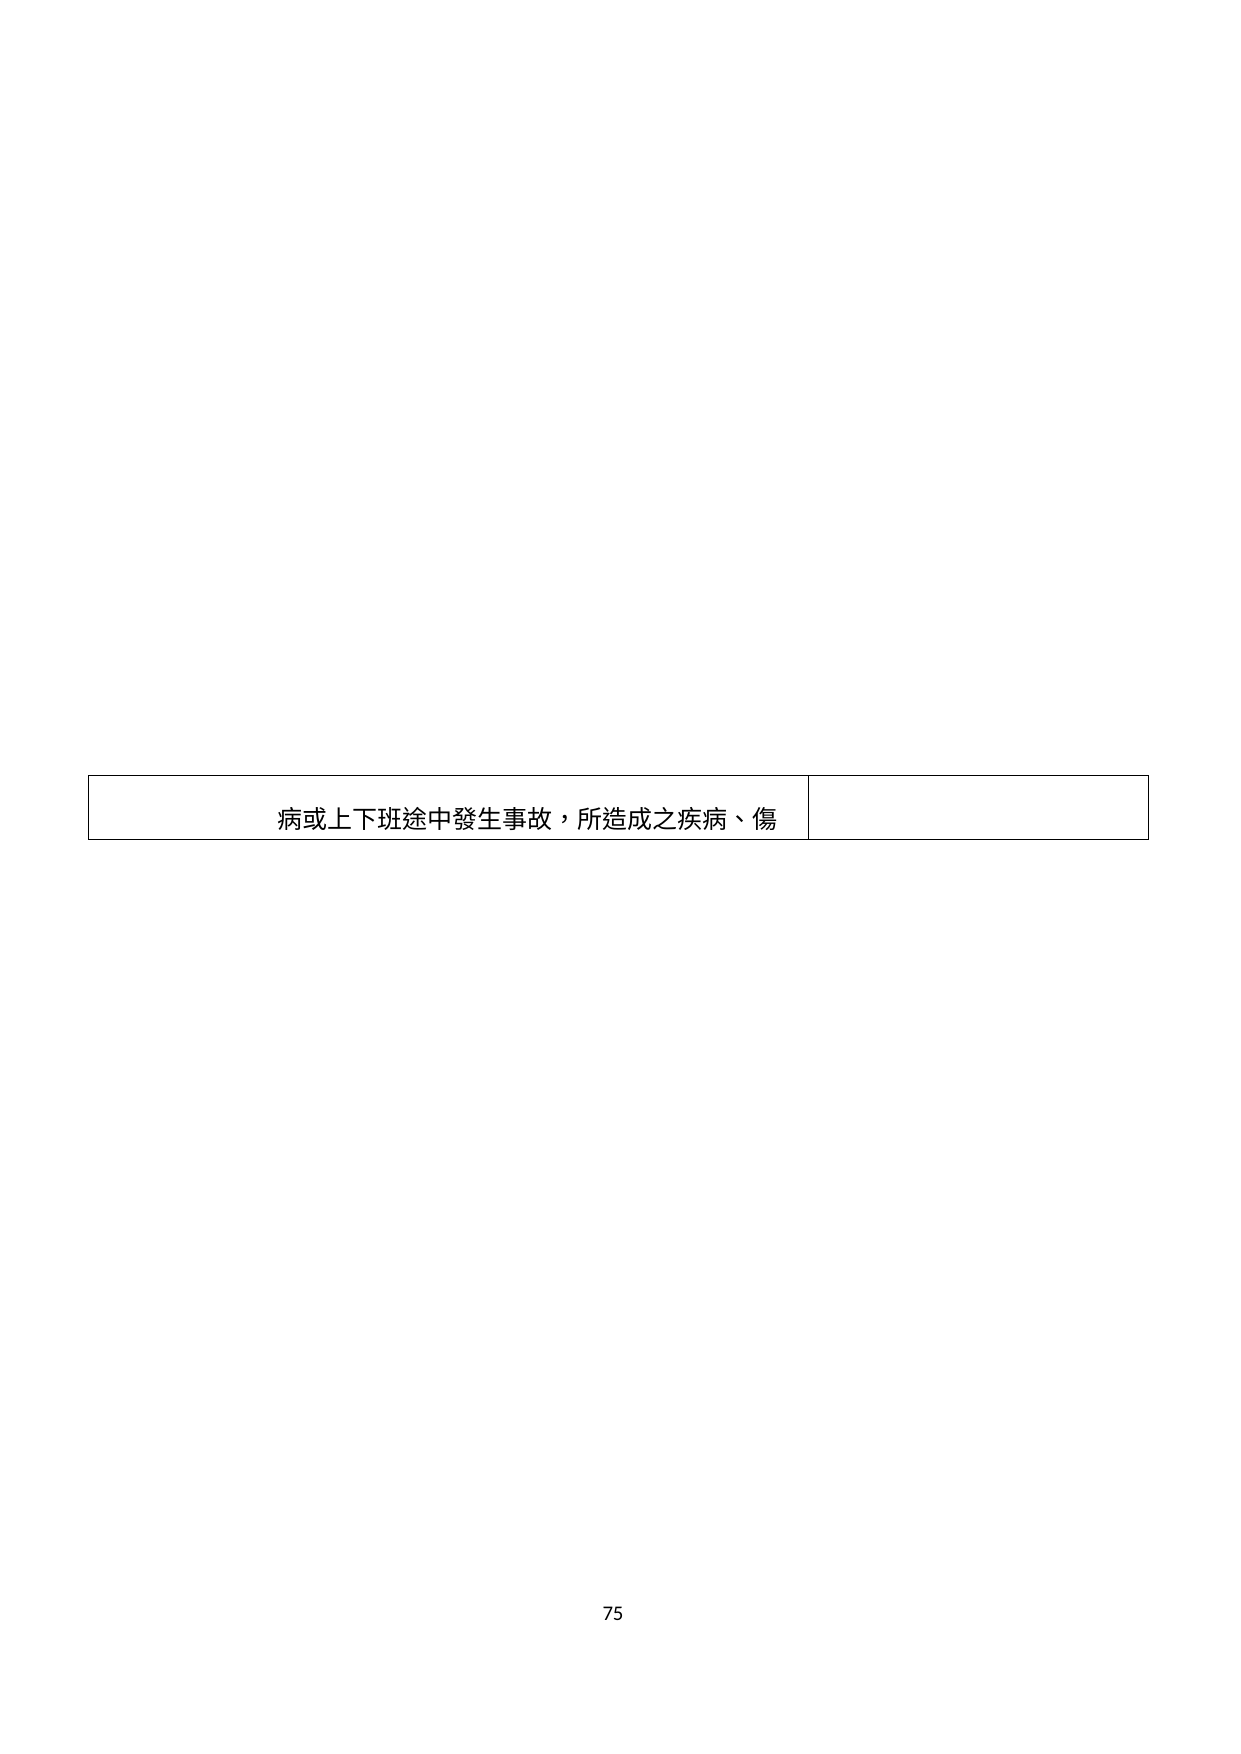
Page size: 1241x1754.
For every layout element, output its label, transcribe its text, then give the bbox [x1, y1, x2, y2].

table_cell 病或上下班途中發生事故，所造成之疾病、傷 [89, 776, 808, 838]
table_cell [809, 776, 1148, 838]
